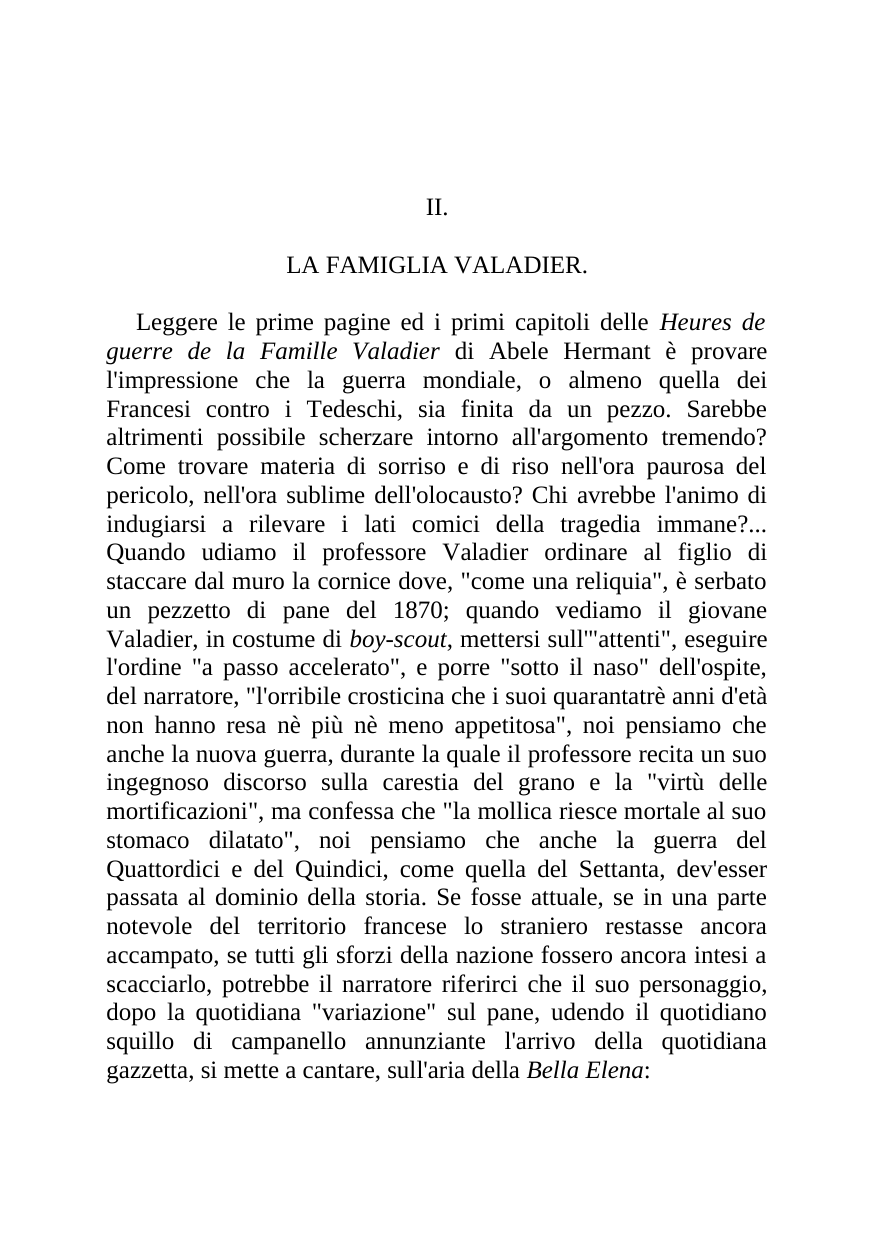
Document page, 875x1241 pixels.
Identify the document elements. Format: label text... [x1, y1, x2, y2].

text Leggere le prime pagine ed i primi capitoli delle Heures de guerre de la Famille Valadier di Abele Hermant è provare l'impressione che la guerra mondiale, o almeno quella dei Francesi contro i Tedeschi, sia finita da un pezzo. Sarebbe altrimenti possibile scherzare intorno all'argomento tremendo? Come trovare materia di sorriso e di riso nell'ora paurosa del pericolo, nell'ora sublime dell'olocausto? Chi avrebbe l'animo di indugiarsi a rilevare i lati comici della tragedia immane?... Quando udiamo il professore Valadier ordinare al figlio di staccare dal muro la cornice dove, "come una reliquia", è serbato un pezzetto di pane del 1870; quando vediamo il giovane Valadier, in costume di boy-scout, mettersi sull'"attenti", eseguire l'ordine "a passo accelerato", e porre "sotto il naso" dell'ospite, del narratore, "l'orribile crosticina che i suoi quarantatrè anni d'età non hanno resa nè più nè meno appetitosa", noi pensiamo che anche la nuova guerra, durante la quale il professore recita un suo ingegnoso discorso sulla carestia del grano e la "virtù delle mortificazioni", ma confessa che "la mollica riesce mortale al suo stomaco dilatato", noi pensiamo che anche la guerra del Quattordici e del Quindici, come quella del Settanta, dev'esser passata al dominio della storia. Se fosse attuale, se in una parte notevole del territorio francese lo straniero restasse ancora accampato, se tutti gli sforzi della nazione fossero ancora intesi a scacciarlo, potrebbe il narratore riferirci che il suo personaggio, dopo la quotidiana "variazione" sul pane, udendo il quotidiano squillo di campanello annunziante l'arrivo della quotidiana gazzetta, si mette a cantare, sull'aria della Bella Elena: [106, 307, 768, 1084]
text LA FAMIGLIA VALADIER. [106, 250, 768, 279]
text II. [106, 192, 768, 221]
